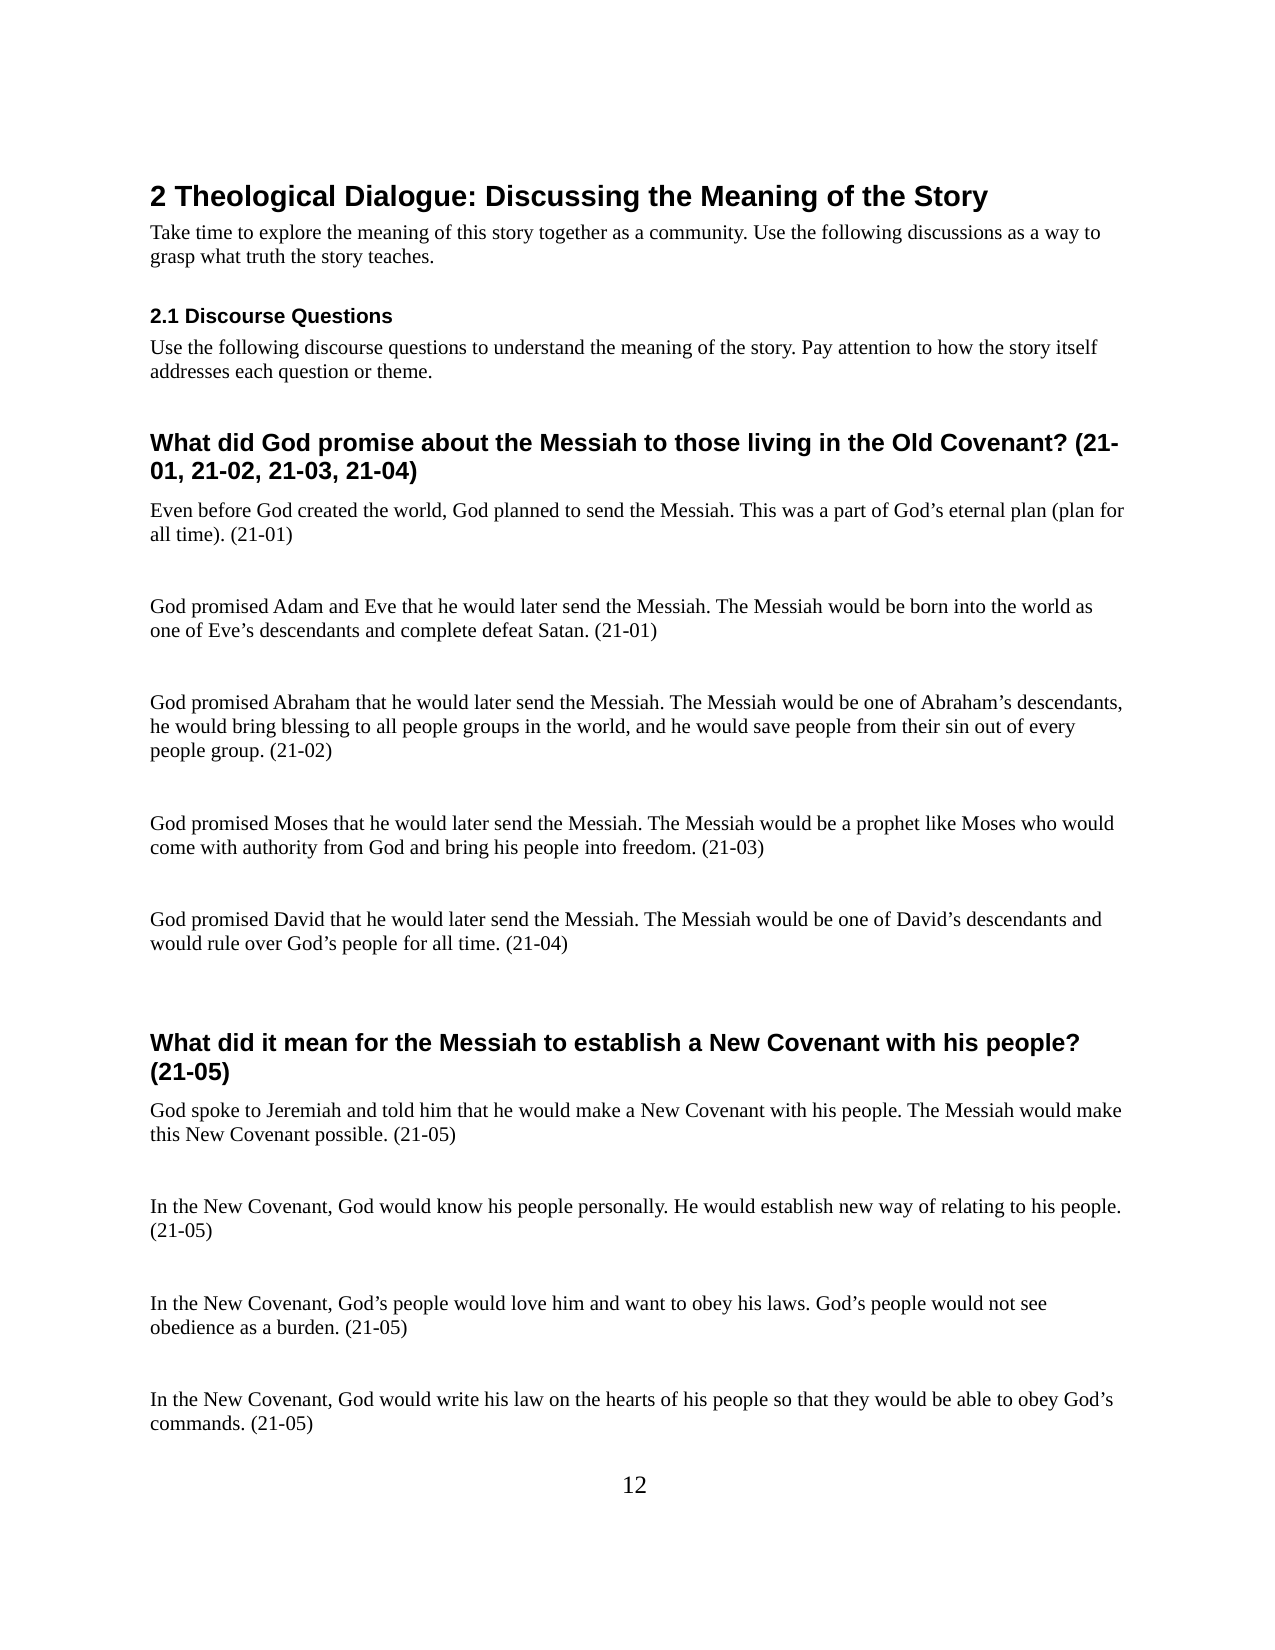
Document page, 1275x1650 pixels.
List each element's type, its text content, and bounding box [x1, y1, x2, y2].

text God promised Abraham that he would later send the Messiah. The Messiah would be one of Abraham’s descendants, he would bring blessing to all people groups in the world, and he would save people from their sin out of every people group. (21-02) [150, 690, 1125, 762]
text In the New Covenant, God’s people would love him and want to obey his laws. God’s people would not see obedience as a burden. (21-05) [150, 1291, 1125, 1339]
subtitle 2 Theological Dialogue: Discussing the Meaning of the Story [150, 179, 1125, 212]
subtitle 2.1 Discourse Questions [150, 304, 1125, 328]
text In the New Covenant, God would know his people personally. He would establish new way of relating to his people. (21-05) [150, 1194, 1125, 1242]
text God promised Adam and Eve that he would later send the Messiah. The Messiah would be born into the world as one of Eve’s descendants and complete defeat Satan. (21-01) [150, 594, 1125, 642]
text God promised David that he would later send the Messiah. The Messiah would be one of David’s descendants and would rule over God’s people for all time. (21-04) [150, 907, 1125, 955]
text In the New Covenant, God would write his law on the hearts of his people so that they would be able to obey God’s commands. (21-05) [150, 1387, 1125, 1435]
subtitle What did it mean for the Messiah to establish a New Covenant with his people? (21-05) [150, 1028, 1125, 1085]
text God promised Moses that he would later send the Messiah. The Messiah would be a prophet like Moses who would come with authority from God and bring his people into freedom. (21-03) [150, 811, 1125, 859]
text God spoke to Jeremiah and told him that he would make a New Covenant with his people. The Messiah would make this New Covenant possible. (21-05) [150, 1098, 1125, 1146]
subtitle What did God promise about the Messiah to those living in the Old Covenant? (21-01, 21-02, 21-03, 21-04) [150, 428, 1125, 485]
text Even before God created the world, God planned to send the Messiah. This was a part of God’s eternal plan (plan for all time). (21-01) [150, 497, 1125, 546]
text Use the following discourse questions to understand the meaning of the story. Pay attention to how the story itself addresses each question or theme. [150, 335, 1125, 383]
text Take time to explore the meaning of this story together as a community. Use the following discussions as a way to grasp what truth the story teaches. [150, 220, 1125, 268]
